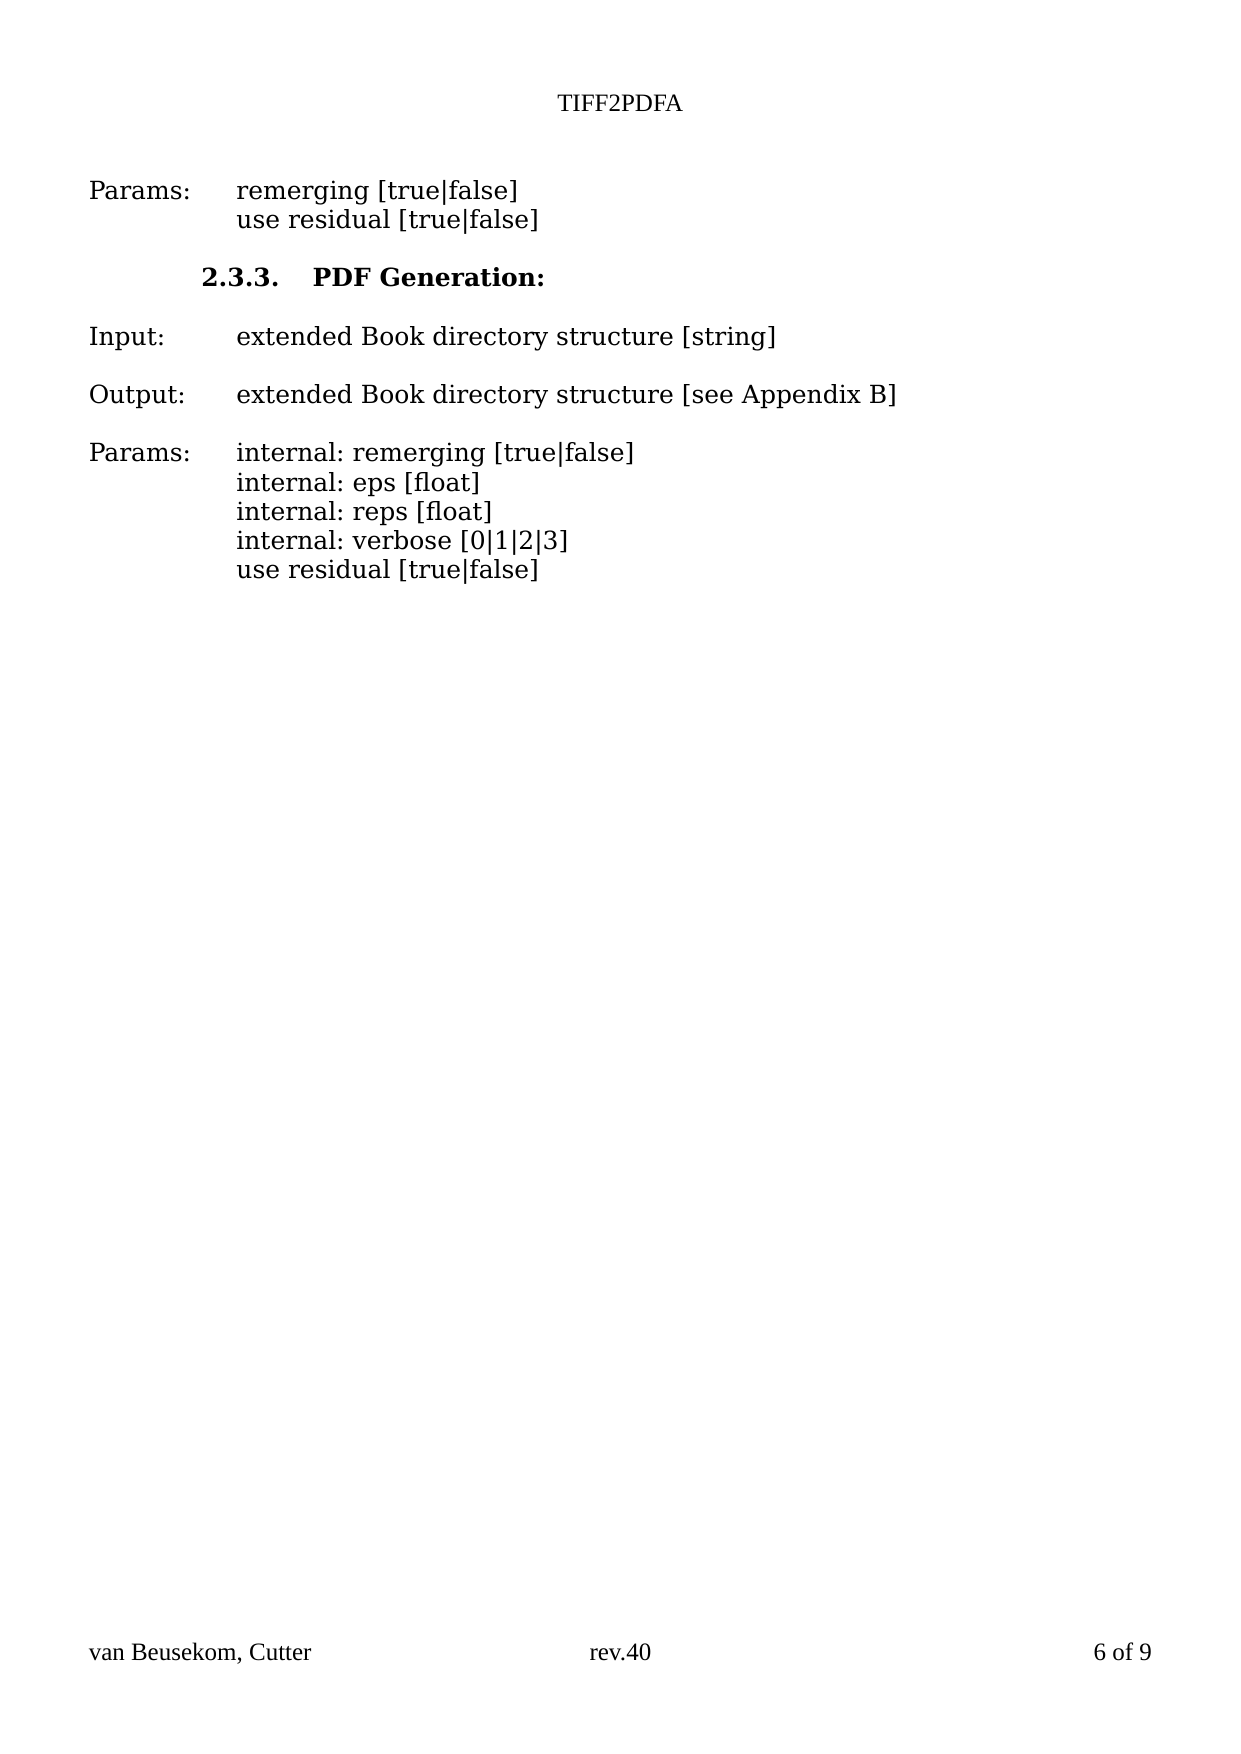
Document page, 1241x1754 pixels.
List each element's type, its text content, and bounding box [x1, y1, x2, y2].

text Input: extended Book directory structure [string] [88, 322, 1152, 351]
text Params: internal: remerging [true|false] [88, 439, 1152, 468]
text use residual [true|false] [88, 205, 1152, 234]
text Params: remerging [true|false] [88, 176, 1152, 205]
text internal: reps [float] [88, 497, 1152, 526]
text internal: eps [float] [88, 468, 1152, 497]
list PDF Generation: [201, 263, 1152, 293]
text internal: verbose [0|1|2|3] [88, 526, 1152, 555]
text use residual [true|false] [88, 555, 1152, 584]
text Output: extended Book directory structure [see Appendix B] [88, 380, 1152, 409]
